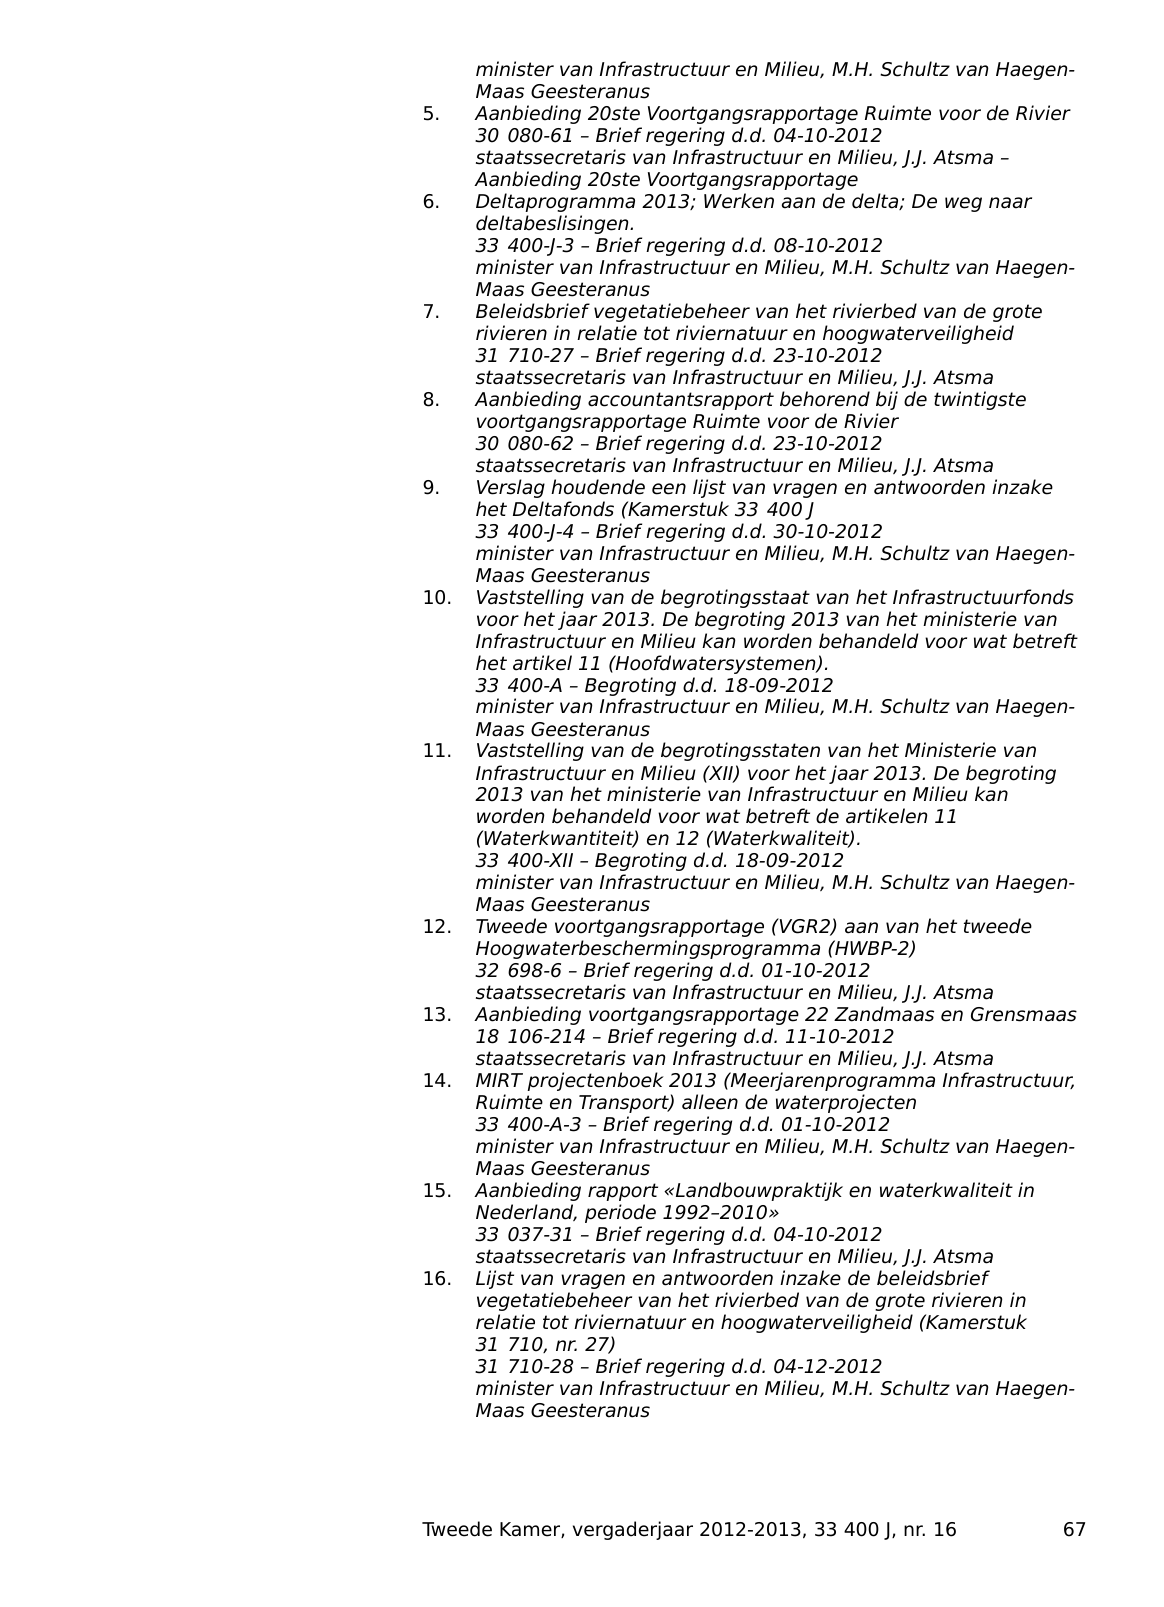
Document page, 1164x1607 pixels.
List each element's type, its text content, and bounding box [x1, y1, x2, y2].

text 16. Lijst van vragen en antwoorden inzake de beleidsbrief vegetatiebeheer van het rivierbed van de grote rivieren in relatie tot riviernatuur en hoogwaterveiligheid (Kamerstuk 31 710, nr. 27) [422, 1268, 1087, 1356]
text 31 710-28 – Brief regering d.d. 04-12-2012 [475, 1356, 1087, 1378]
text 32 698-6 – Brief regering d.d. 01-10-2012 [475, 960, 1087, 982]
text minister van Infrastructuur en Milieu, M.H. Schultz van Haegen-Maas Geesteranus [475, 1136, 1087, 1180]
text 33 400-XII – Begroting d.d. 18-09-2012 [475, 850, 1087, 872]
text minister van Infrastructuur en Milieu, M.H. Schultz van Haegen-Maas Geesteranus [475, 696, 1087, 740]
text 30 080-62 – Brief regering d.d. 23-10-2012 [475, 433, 1087, 455]
text staatssecretaris van Infrastructuur en Milieu, J.J. Atsma [475, 1048, 1087, 1070]
text staatssecretaris van Infrastructuur en Milieu, J.J. Atsma [475, 367, 1087, 389]
text 30 080-61 – Brief regering d.d. 04-10-2012 [475, 125, 1087, 147]
text 33 400-J-3 – Brief regering d.d. 08-10-2012 [475, 235, 1087, 257]
text 10. Vaststelling van de begrotingsstaat van het Infrastructuurfonds voor het jaar 2013. De begroting 2013 van het ministerie van Infrastructuur en Milieu kan worden behandeld voor wat betreft het artikel 11 (Hoofdwatersystemen). [422, 587, 1087, 674]
text minister van Infrastructuur en Milieu, M.H. Schultz van Haegen-Maas Geesteranus [475, 257, 1087, 301]
text 31 710-27 – Brief regering d.d. 23-10-2012 [475, 345, 1087, 367]
text 18 106-214 – Brief regering d.d. 11-10-2012 [475, 1026, 1087, 1048]
text 13. Aanbieding voortgangsrapportage 22 Zandmaas en Grensmaas [422, 1004, 1087, 1026]
text staatssecretaris van Infrastructuur en Milieu, J.J. Atsma [475, 455, 1087, 477]
text 33 400-J-4 – Brief regering d.d. 30-10-2012 [475, 521, 1087, 543]
text 11. Vaststelling van de begrotingsstaten van het Ministerie van Infrastructuur en Milieu (XII) voor het jaar 2013. De begroting 2013 van het ministerie van Infrastructuur en Milieu kan worden behandeld voor wat betreft de artikelen 11 (Waterkwantiteit) en 12 (Waterkwaliteit). [422, 740, 1087, 850]
text 8. Aanbieding accountantsrapport behorend bij de twintigste voortgangsrapportage Ruimte voor de Rivier [422, 389, 1087, 433]
text 7. Beleidsbrief vegetatiebeheer van het rivierbed van de grote rivieren in relatie tot riviernatuur en hoogwaterveiligheid [422, 301, 1087, 345]
text 33 037-31 – Brief regering d.d. 04-10-2012 [475, 1224, 1087, 1246]
text staatssecretaris van Infrastructuur en Milieu, J.J. Atsma [475, 1246, 1087, 1268]
text 33 400-A – Begroting d.d. 18-09-2012 [475, 674, 1087, 696]
text staatssecretaris van Infrastructuur en Milieu, J.J. Atsma [475, 982, 1087, 1004]
text 14. MIRT projectenboek 2013 (Meerjarenprogramma Infrastructuur, Ruimte en Transport) alleen de waterprojecten [422, 1070, 1087, 1114]
text 33 400-A-3 – Brief regering d.d. 01-10-2012 [475, 1114, 1087, 1136]
text minister van Infrastructuur en Milieu, M.H. Schultz van Haegen-Maas Geesteranus [475, 543, 1087, 587]
text 15. Aanbieding rapport «Landbouwpraktijk en waterkwaliteit in Nederland, periode 1992–2010» [422, 1180, 1087, 1224]
text minister van Infrastructuur en Milieu, M.H. Schultz van Haegen-Maas Geesteranus [475, 1378, 1087, 1422]
text staatssecretaris van Infrastructuur en Milieu, J.J. Atsma – Aanbieding 20ste Voortgangsrapportage [475, 147, 1087, 191]
text minister van Infrastructuur en Milieu, M.H. Schultz van Haegen-Maas Geesteranus [475, 59, 1087, 103]
text 9. Verslag houdende een lijst van vragen en antwoorden inzake het Deltafonds (Kamerstuk 33 400 J [422, 477, 1087, 521]
text minister van Infrastructuur en Milieu, M.H. Schultz van Haegen-Maas Geesteranus [475, 872, 1087, 916]
text 6. Deltaprogramma 2013; Werken aan de delta; De weg naar deltabeslisingen. [422, 191, 1087, 235]
text 12. Tweede voortgangsrapportage (VGR2) aan van het tweede Hoogwaterbeschermingsprogramma (HWBP-2) [422, 916, 1087, 960]
text 5. Aanbieding 20ste Voortgangsrapportage Ruimte voor de Rivier [422, 103, 1087, 125]
